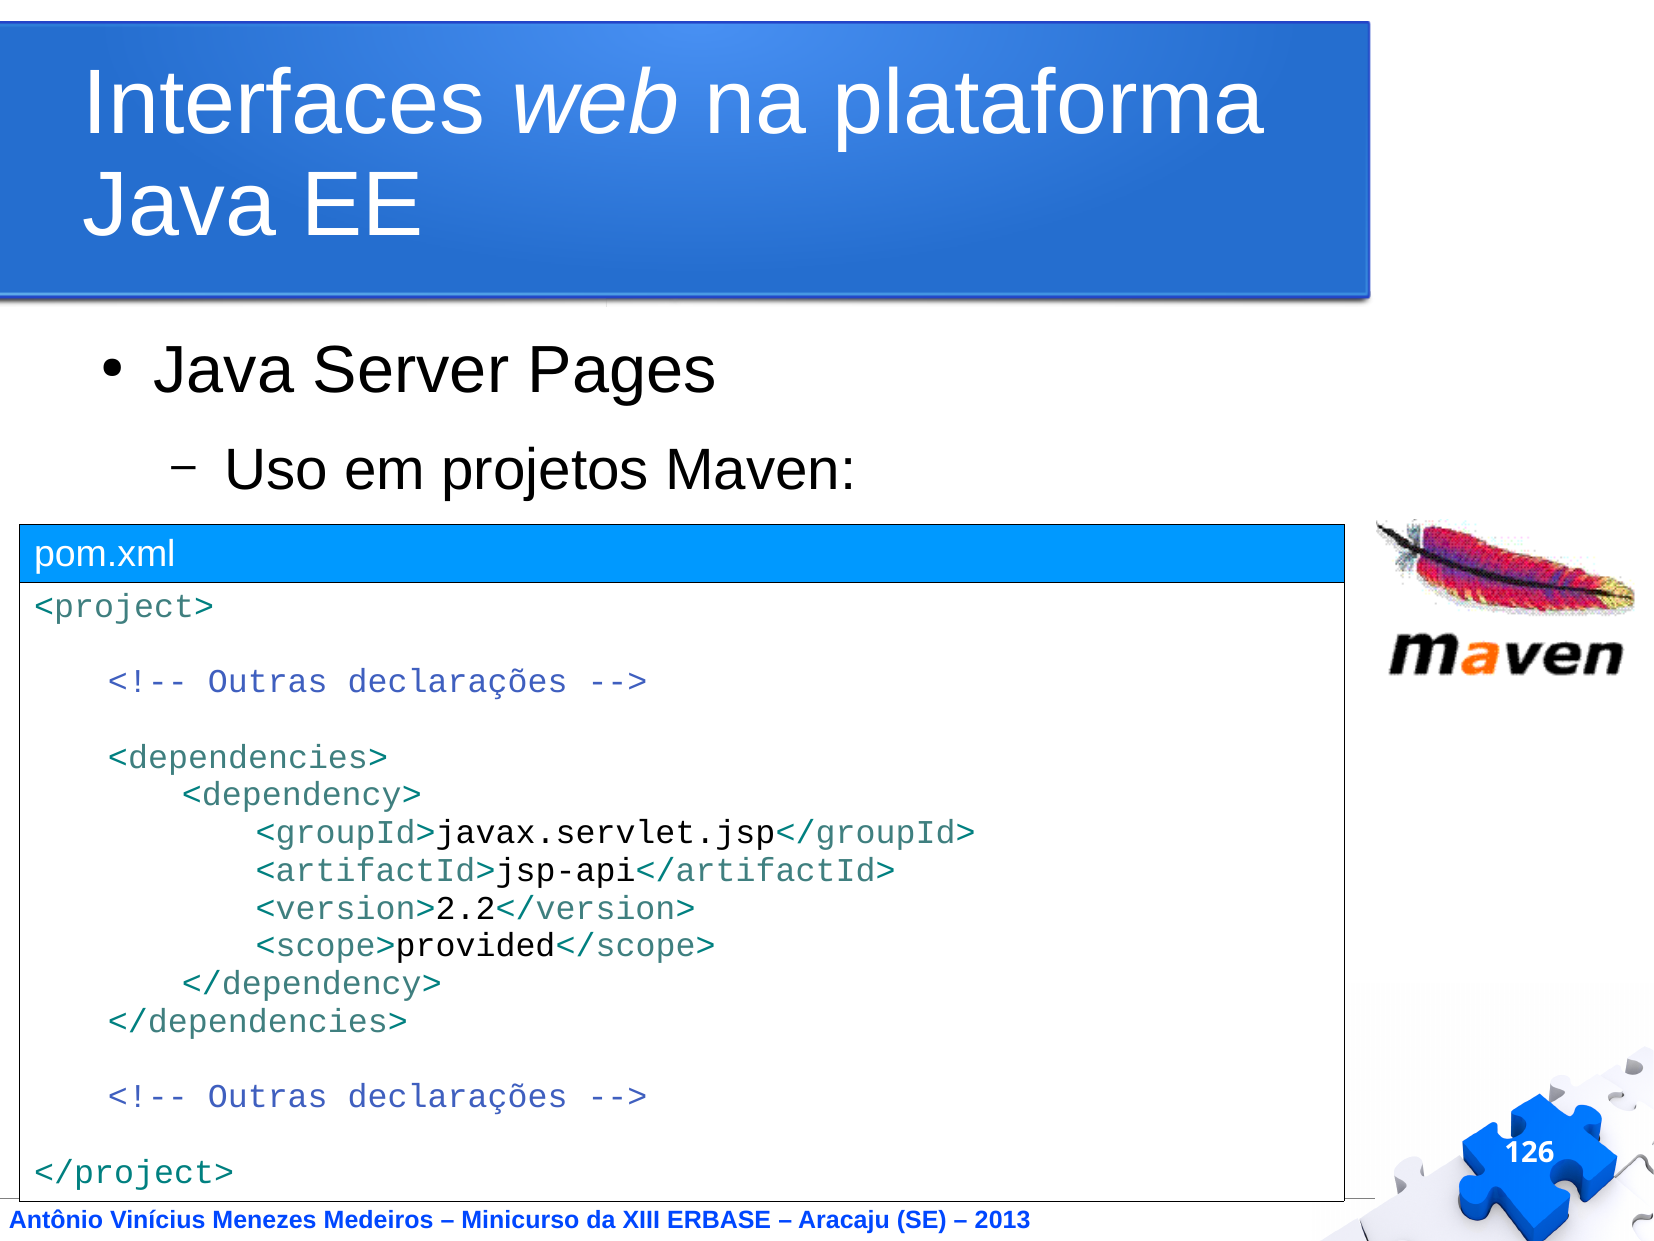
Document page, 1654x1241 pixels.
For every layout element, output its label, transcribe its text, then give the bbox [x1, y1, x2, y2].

table_header pom.xml [20, 525, 1344, 582]
title Interfaces web na plataforma Java EE [82, 49, 1323, 257]
picture [0, 21, 1375, 307]
table_cell <project> <!-- Outras declarações --> <dependencies> <dependency> <groupId>javax.servlet.jsp</groupId> <artifactId>jsp-api</artifactId> <version>2.2</version> <scope>provided</scope> </dependency> </dependencies> <!-- Outras declarações --> </project> [20, 583, 1344, 1201]
picture [1376, 519, 1643, 697]
picture [1311, 983, 1654, 1241]
list Java Server Pages Uso em projetos Maven: [82, 332, 1356, 1182]
